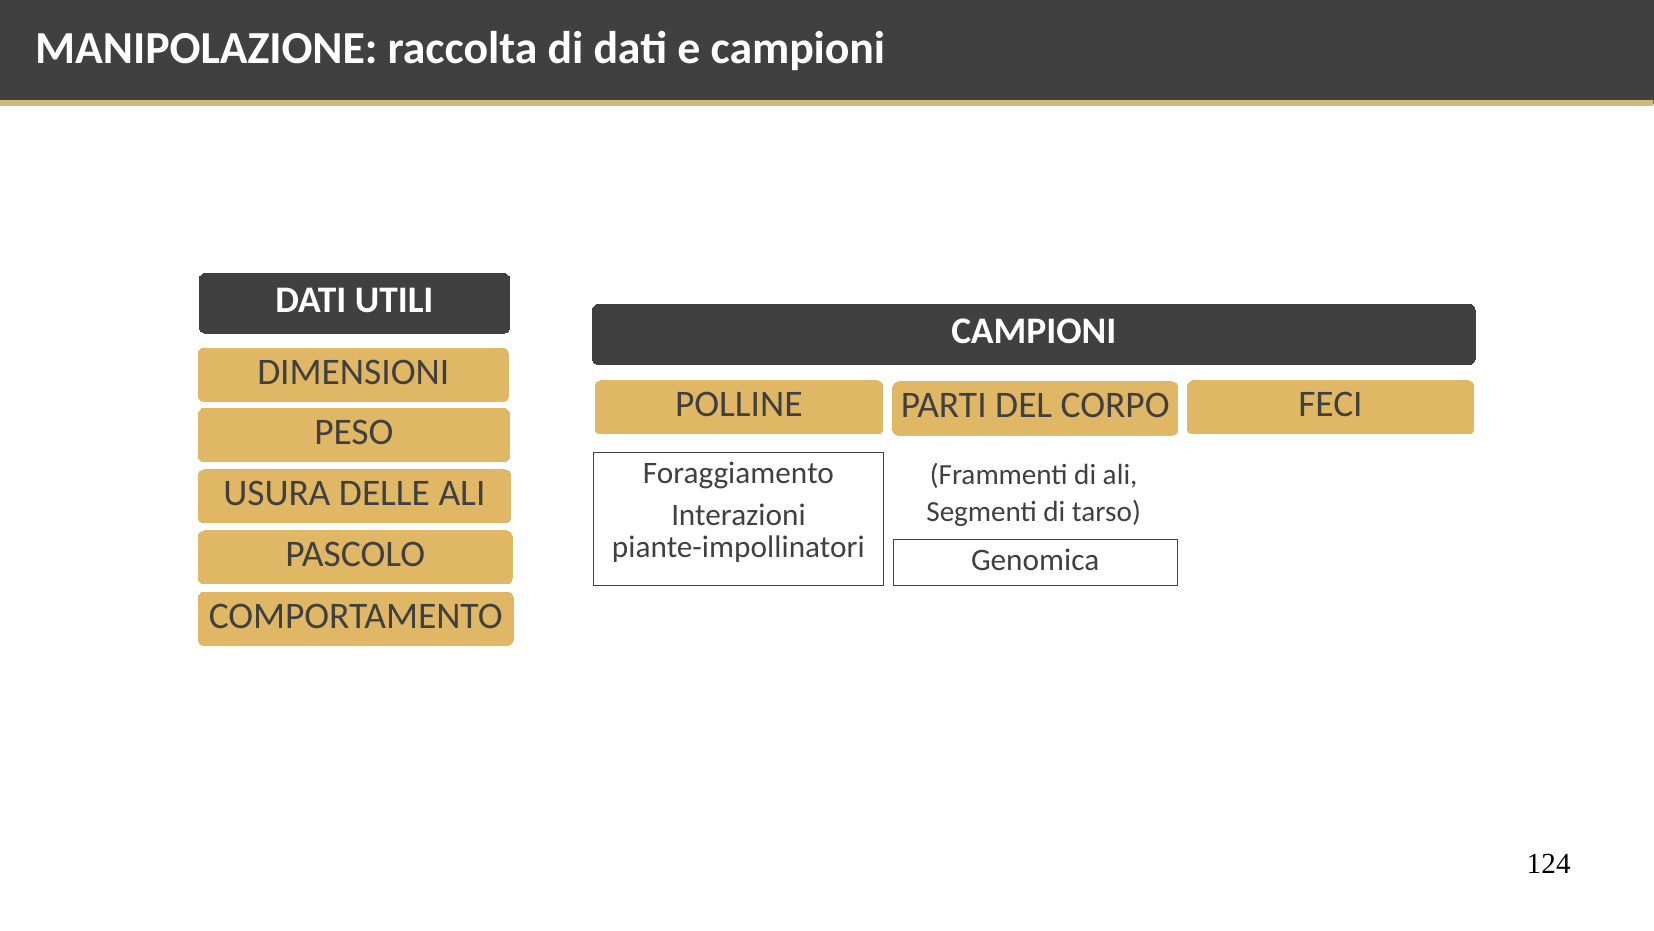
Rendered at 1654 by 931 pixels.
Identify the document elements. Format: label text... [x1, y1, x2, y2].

text_box DIMENSIONI [198, 348, 509, 402]
text_box Foraggiamento Interazioni piante-impollinatori [593, 452, 884, 586]
text_box COMPORTAMENTO [198, 592, 514, 646]
text_box DATI UTILI [199, 273, 510, 334]
text_box PESO [198, 408, 510, 462]
text_box (Frammenti di ali, Segmenti di tarso) [892, 454, 1175, 544]
text_box Genomica [893, 539, 1178, 586]
text_box MANIPOLAZIONE: raccolta di dati e campioni [0, 0, 1654, 100]
text_box POLLINE [595, 380, 883, 434]
text_box PASCOLO [198, 530, 513, 584]
text_box USURA DELLE ALI [198, 469, 511, 523]
text_box PARTI DEL CORPO [892, 381, 1178, 436]
text_box FECI [1187, 380, 1474, 434]
text_box CAMPIONI [592, 304, 1476, 365]
